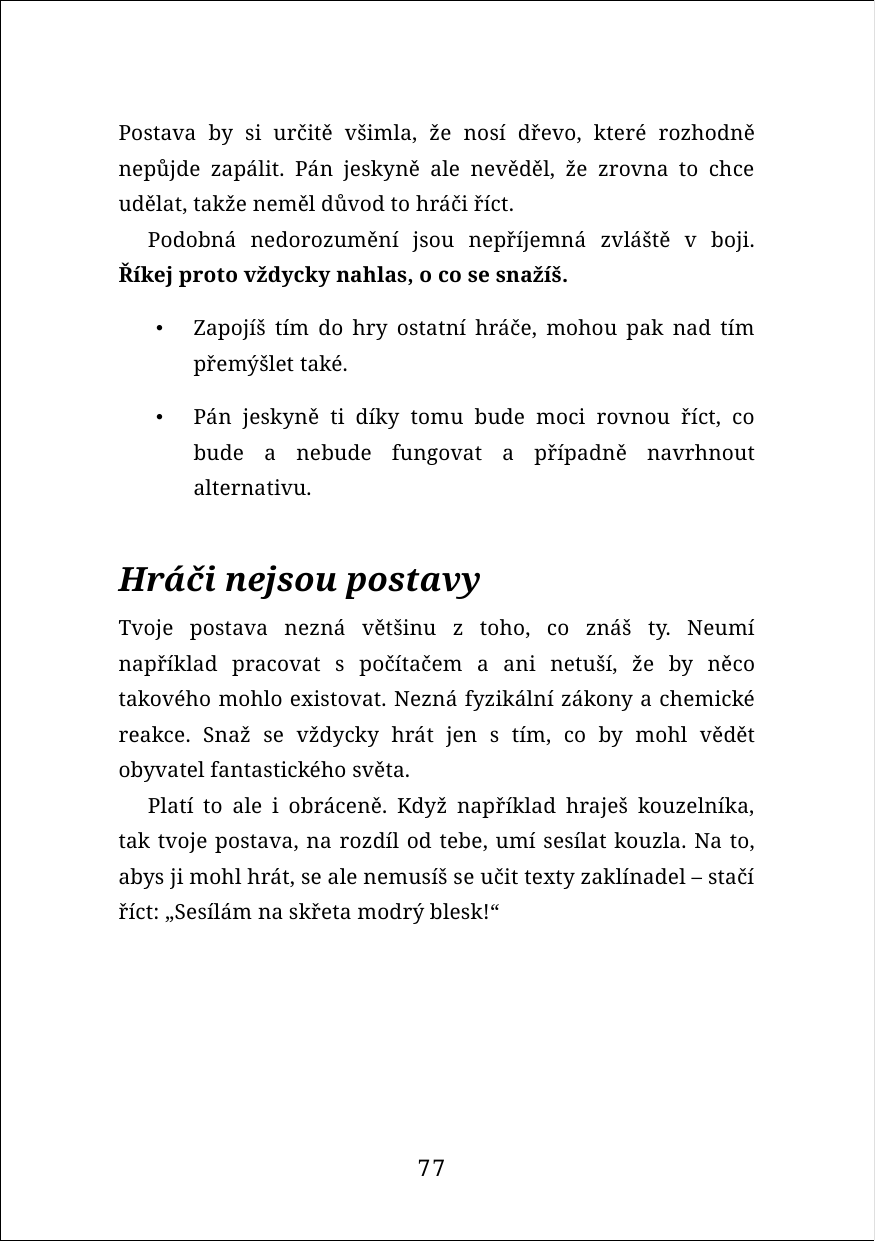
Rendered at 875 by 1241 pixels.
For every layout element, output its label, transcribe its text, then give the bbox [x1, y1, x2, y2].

list Zapojíš tím do hry ostatní hráče, mohou pak nad tím přemýšlet také. [156, 313, 756, 377]
text Tvoje postava nezná většinu z toho, co znáš ty. Neumí například pracovat s počítačem a ani netuší, že by něco takového mohlo existovat. Nezná fyzikální zákony a chemické reakce. Snaž se vždycky hrát jen s tím, co by mohl vědět obyvatel fantastického světa. Platí to ale i obráceně. Když například hraješ kouzelníka, tak tvoje postava, na rozdíl od tebe, umí sesílat kouzla. Na to, abys ji mohl hrát, se ale nemusíš se učit texty zaklínadel – stačí říct: „Sesílám na skřeta modrý blesk!“ [118, 613, 756, 926]
subtitle Hráči nejsou postavy [118, 556, 756, 602]
text Postava by si určitě všimla, že nosí dřevo, které rozhodně nepůjde zapálit. Pán jeskyně ale nevěděl, že zrovna to chce udělat, takže neměl důvod to hráči říct. Podobná nedorozumění jsou nepříjemná zvláště v boji. Říkej proto vždycky nahlas, o co se snažíš. [118, 118, 756, 289]
list Pán jeskyně ti díky tomu bude moci rovnou říct, co bude a nebude fungovat a případně navrhnout alternativu. [156, 402, 756, 502]
